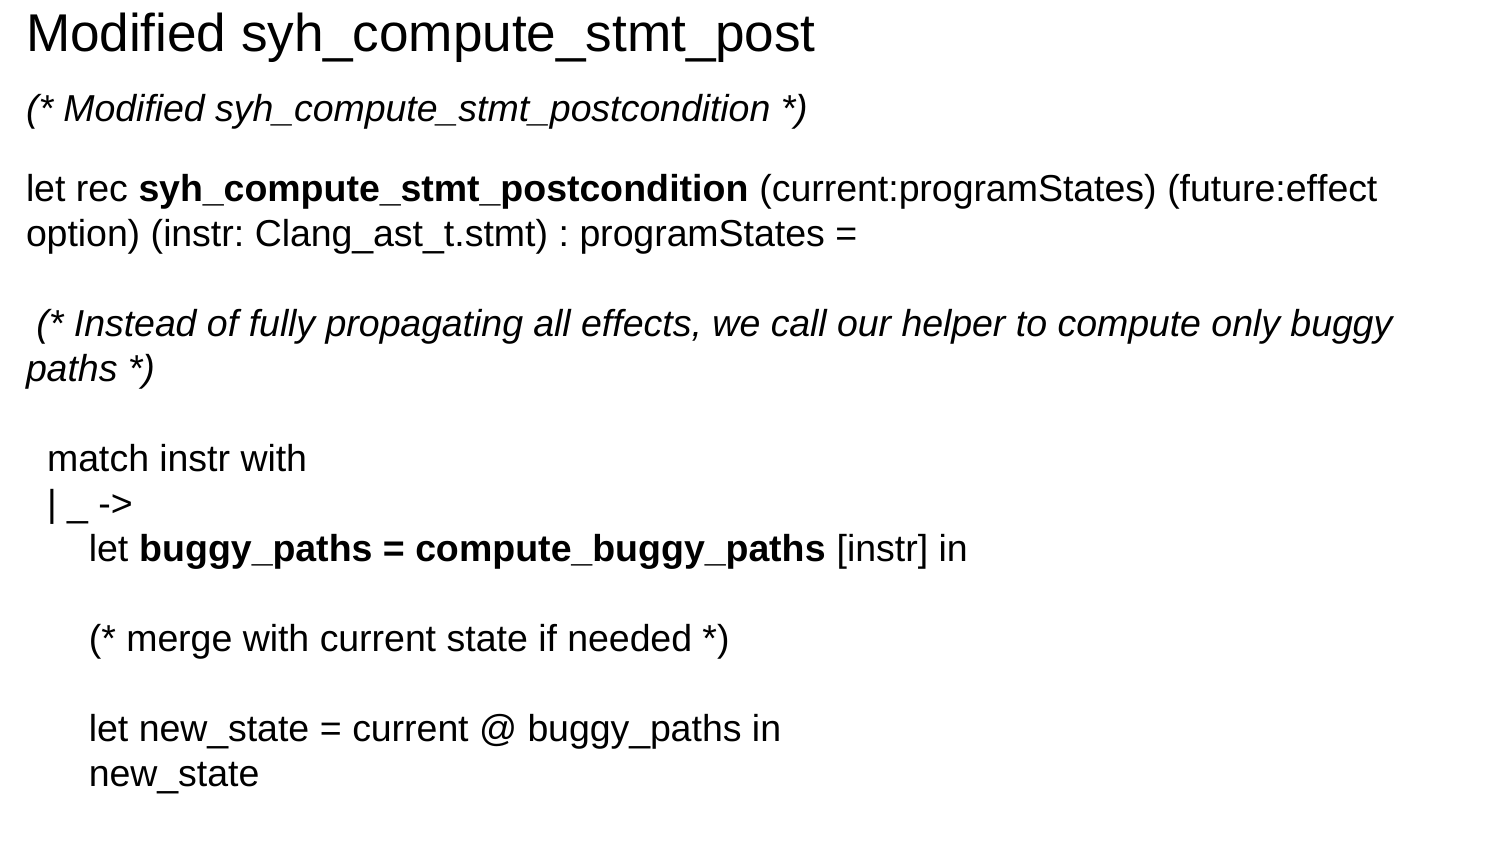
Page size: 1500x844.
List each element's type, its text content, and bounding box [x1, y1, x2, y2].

text_box (* Modified syh_compute_stmt_postcondition *) let rec syh_compute_stmt_postcondition (current:programStates) (future:effect option) (instr: Clang_ast_t.stmt) : programStates = (* Instead of fully propagating all effects, we call our helper to compute only buggy paths *) match instr with | _ -> let buggy_paths = compute_buggy_paths [instr] in (* merge with current state if needed *) let new_state = current @ buggy_paths in new_state [11, 76, 1488, 802]
title Modified syh_compute_stmt_post [11, 0, 1409, 76]
